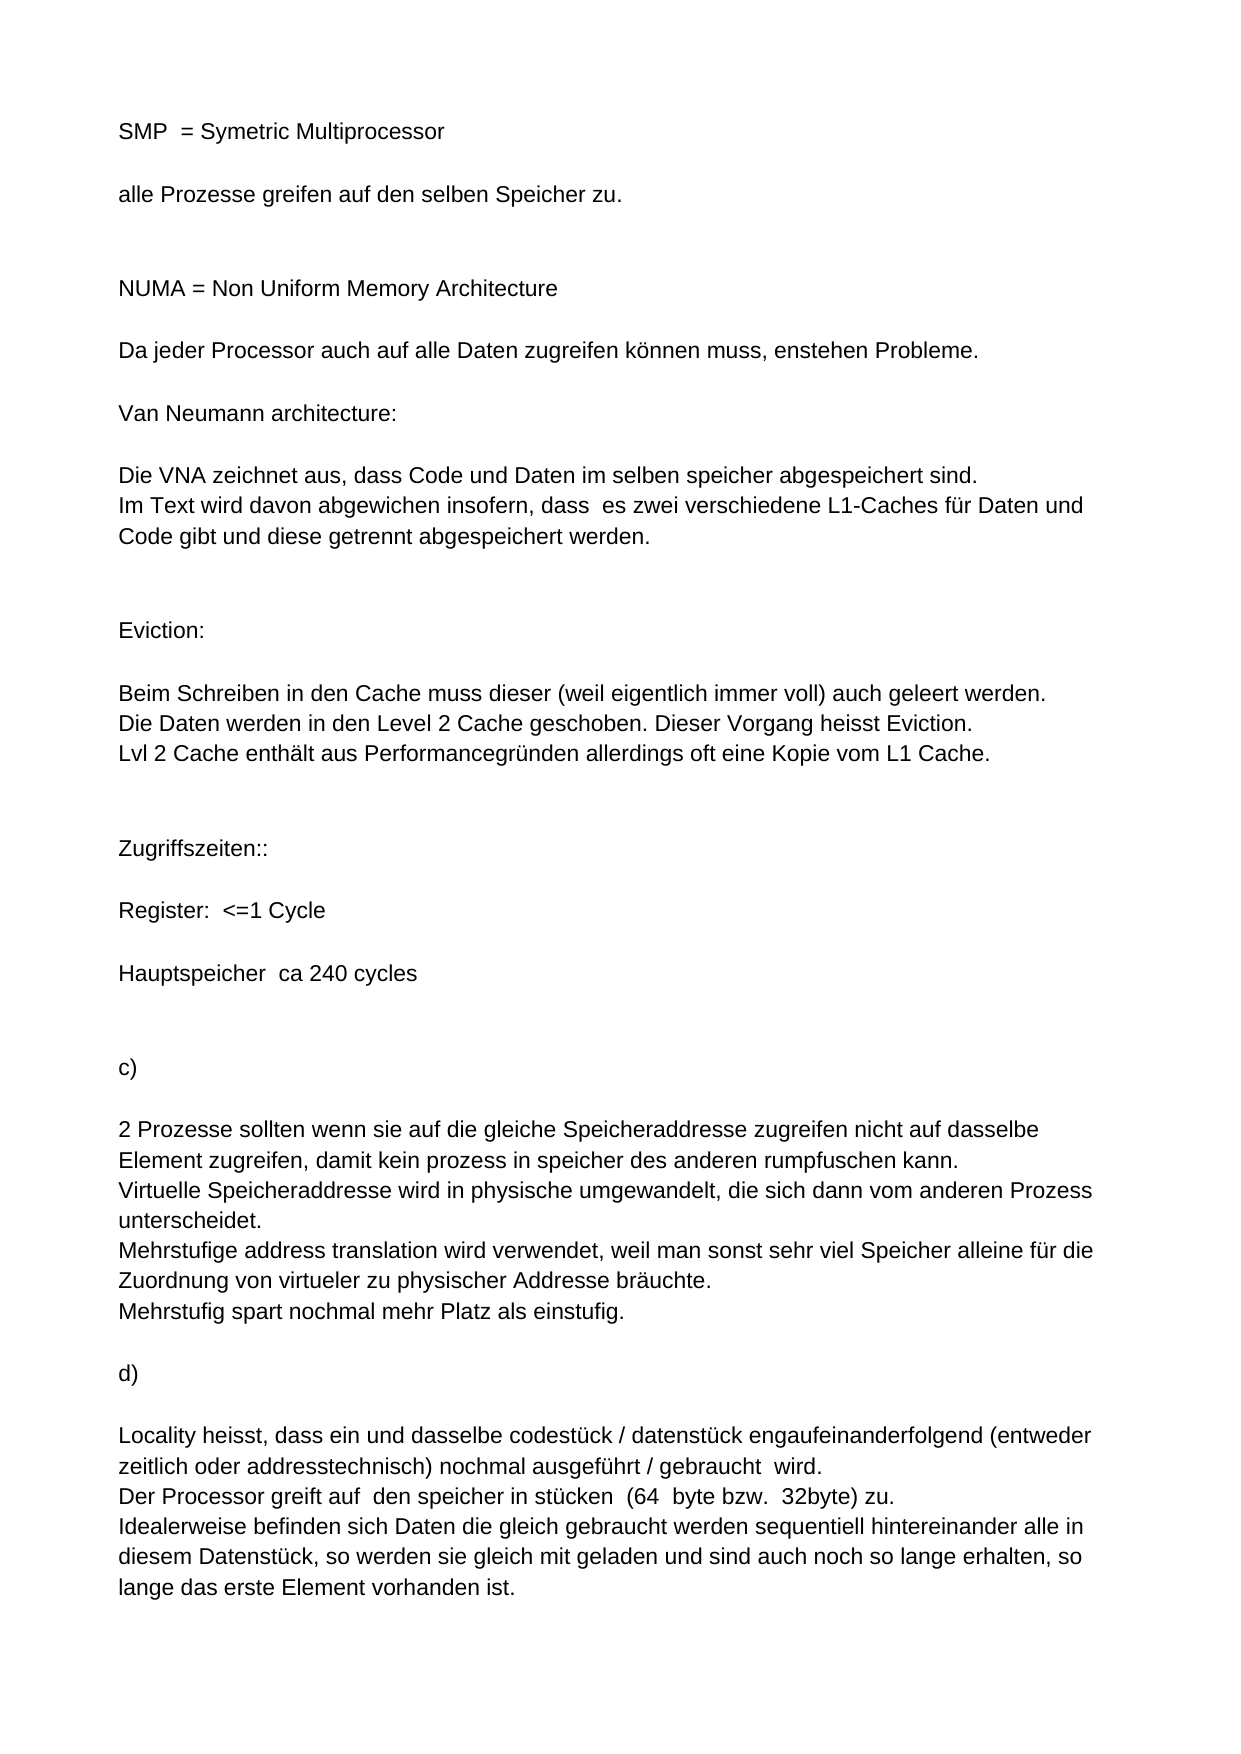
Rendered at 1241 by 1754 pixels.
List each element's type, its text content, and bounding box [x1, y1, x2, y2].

text c) [118, 1054, 1122, 1080]
text Die VNA zeichnet aus, dass Code und Daten im selben speicher abgespeichert sind. [118, 462, 1122, 489]
text Hauptspeicher ca 240 cycles [118, 959, 1122, 986]
text Im Text wird davon abgewichen insofern, dass es zwei verschiedene L1-Caches für Daten und Code gibt und diese getrennt abgespeichert werden. [118, 492, 1122, 549]
text Register: <=1 Cycle [118, 897, 1122, 923]
text Mehrstufige address translation wird verwendet, weil man sonst sehr viel Speicher alleine für die Zuordnung von virtueler zu physischer Addresse bräuchte. [118, 1237, 1122, 1294]
text Idealerweise befinden sich Daten die gleich gebraucht werden sequentiell hintereinander alle in diesem Datenstück, so werden sie gleich mit geladen und sind auch noch so lange erhalten, so lange das erste Element vorhanden ist. [118, 1513, 1122, 1600]
text Zugriffszeiten:: [118, 835, 1122, 861]
text alle Prozesse greifen auf den selben Speicher zu. [118, 181, 1122, 207]
text Virtuelle Speicheraddresse wird in physische umgewandelt, die sich dann vom anderen Prozess unterscheidet. [118, 1177, 1122, 1233]
text Die Daten werden in den Level 2 Cache geschoben. Dieser Vorgang heisst Eviction. [118, 710, 1122, 736]
text Locality heisst, dass ein und dasselbe codestück / datenstück engaufeinanderfolgend (entweder zeitlich oder addresstechnisch) nochmal ausgeführt / gebraucht wird. [118, 1422, 1122, 1479]
text SMP = Symetric Multiprocessor [118, 118, 1122, 144]
text Lvl 2 Cache enthält aus Performancegründen allerdings oft eine Kopie vom L1 Cache. [118, 740, 1122, 766]
text d) [118, 1360, 1122, 1386]
text Eviction: [118, 617, 1122, 644]
text Mehrstufig spart nochmal mehr Platz als einstufig. [118, 1298, 1122, 1324]
text Der Processor greift auf den speicher in stücken (64 byte bzw. 32byte) zu. [118, 1483, 1122, 1509]
text Van Neumann architecture: [118, 400, 1122, 426]
text NUMA = Non Uniform Memory Architecture [118, 275, 1122, 301]
text 2 Prozesse sollten wenn sie auf die gleiche Speicheraddresse zugreifen nicht auf dasselbe Element zugreifen, damit kein prozess in speicher des anderen rumpfuschen kann. [118, 1116, 1122, 1173]
text Da jeder Processor auch auf alle Daten zugreifen können muss, enstehen Probleme. [118, 337, 1122, 364]
text Beim Schreiben in den Cache muss dieser (weil eigentlich immer voll) auch geleert werden. [118, 680, 1122, 706]
